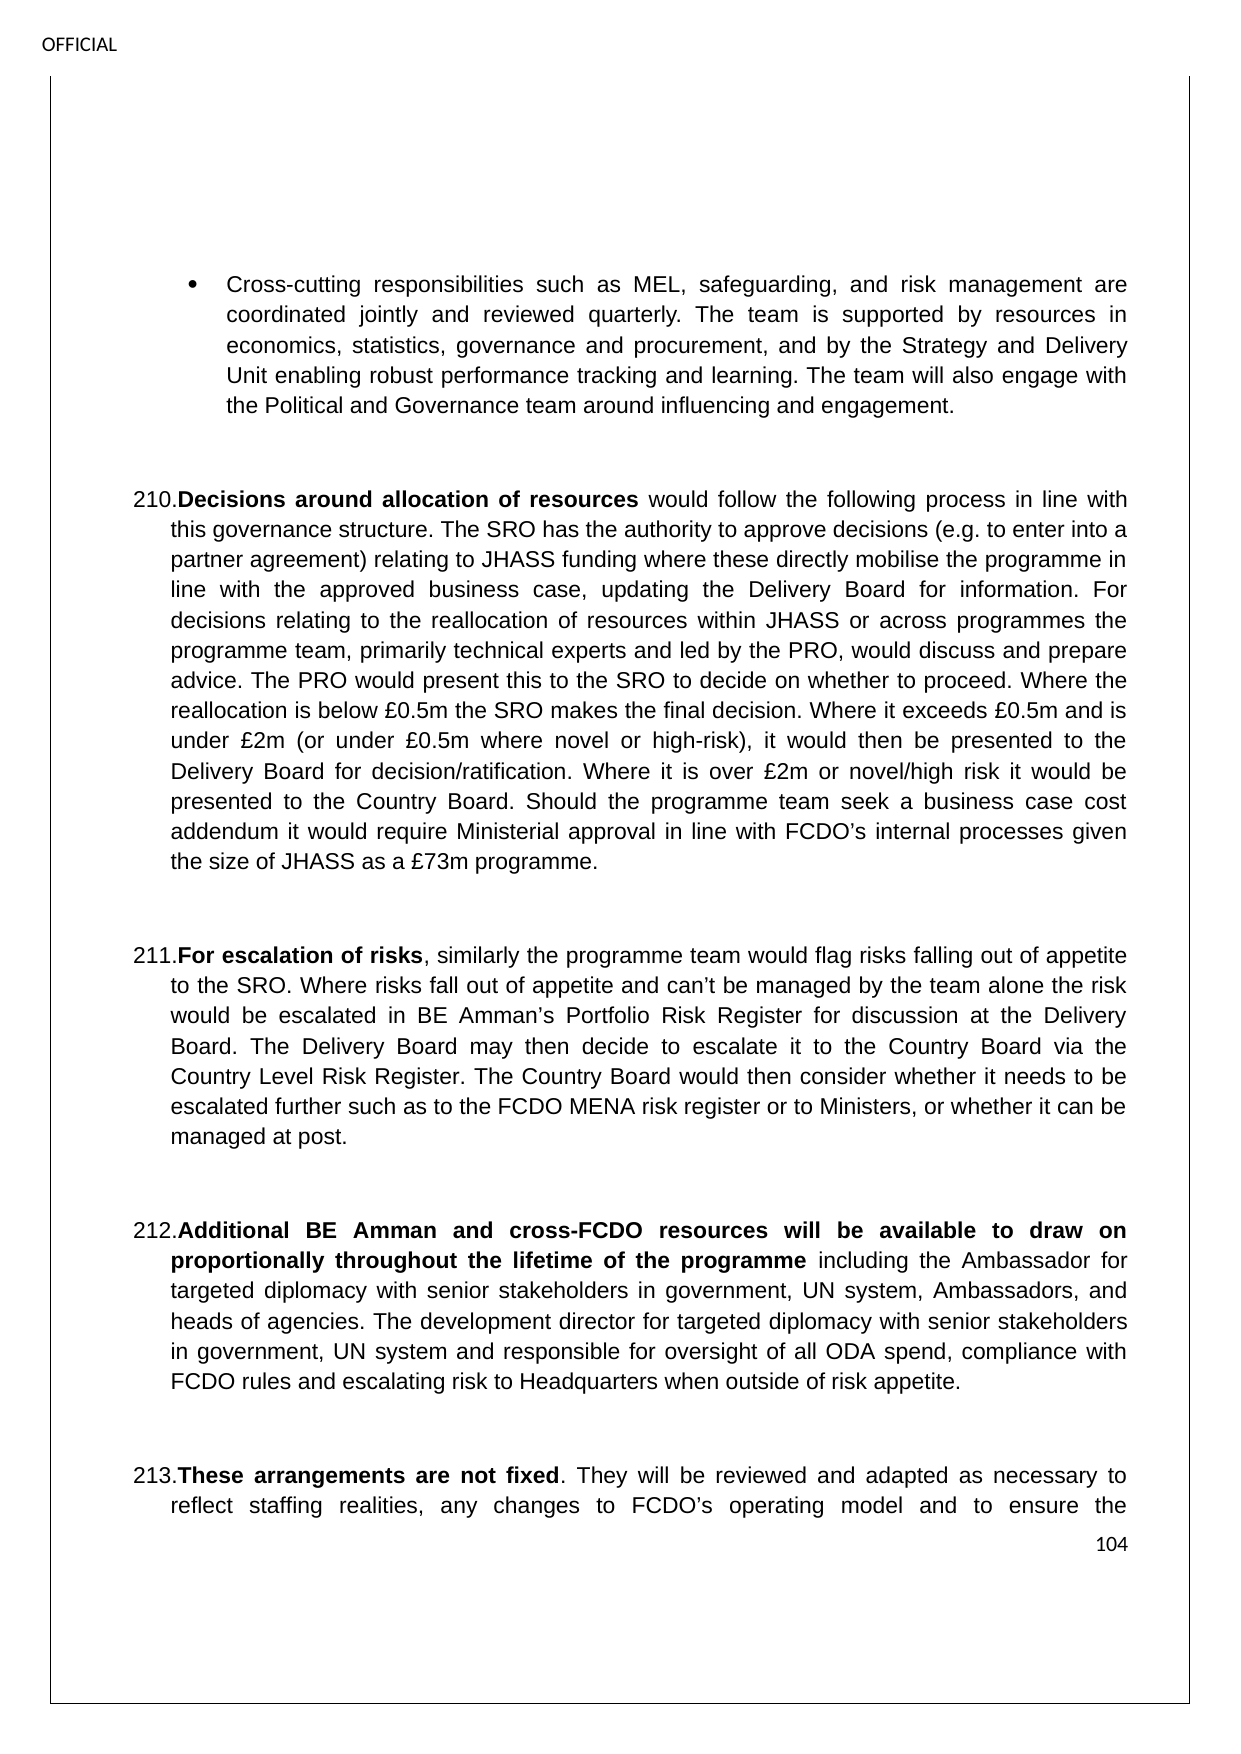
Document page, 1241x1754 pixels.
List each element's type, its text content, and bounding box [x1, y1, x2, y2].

list For escalation of risks, similarly the programme team would flag risks falling out of appetite to the SRO. Where risks fall out of appetite and can’t be managed by the team alone the risk would be escalated in BE Amman’s Portfolio Risk Register for discussion at the Delivery Board. The Delivery Board may then decide to escalate it to the Country Board via the Country Level Risk Register. The Country Board would then consider whether it needs to be escalated further such as to the FCDO MENA risk register or to Ministers, or whether it can be managed at post. [133, 942, 1128, 1150]
list Cross-cutting responsibilities such as MEL, safeguarding, and risk management are coordinated jointly and reviewed quarterly. The team is supported by resources in economics, statistics, governance and procurement, and by the Strategy and Delivery Unit enabling robust performance tracking and learning. The team will also engage with the Political and Governance team around influencing and engagement. [189, 271, 1128, 418]
list These arrangements are not fixed. They will be reviewed and adapted as necessary to reflect staffing realities, any changes to FCDO’s operating model and to ensure the [133, 1462, 1128, 1518]
list Additional BE Amman and cross-FCDO resources will be available to draw on proportionally throughout the lifetime of the programme including the Ambassador for targeted diplomacy with senior stakeholders in government, UN system, Ambassadors, and heads of agencies. The development director for targeted diplomacy with senior stakeholders in government, UN system and responsible for oversight of all ODA spend, compliance with FCDO rules and escalating risk to Headquarters when outside of risk appetite. [133, 1217, 1128, 1394]
list Decisions around allocation of resources would follow the following process in line with this governance structure. The SRO has the authority to approve decisions (e.g. to enter into a partner agreement) relating to JHASS funding where these directly mobilise the programme in line with the approved business case, updating the Delivery Board for information. For decisions relating to the reallocation of resources within JHASS or across programmes the programme team, primarily technical experts and led by the PRO, would discuss and prepare advice. The PRO would present this to the SRO to decide on whether to proceed. Where the reallocation is below £0.5m the SRO makes the final decision. Where it exceeds £0.5m and is under £2m (or under £0.5m where novel or high-risk), it would then be presented to the Delivery Board for decision/ratification. Where it is over £2m or novel/high risk it would be presented to the Country Board. Should the programme team seek a business case cost addendum it would require Ministerial approval in line with FCDO’s internal processes given the size of JHASS as a £73m programme. [133, 486, 1128, 875]
